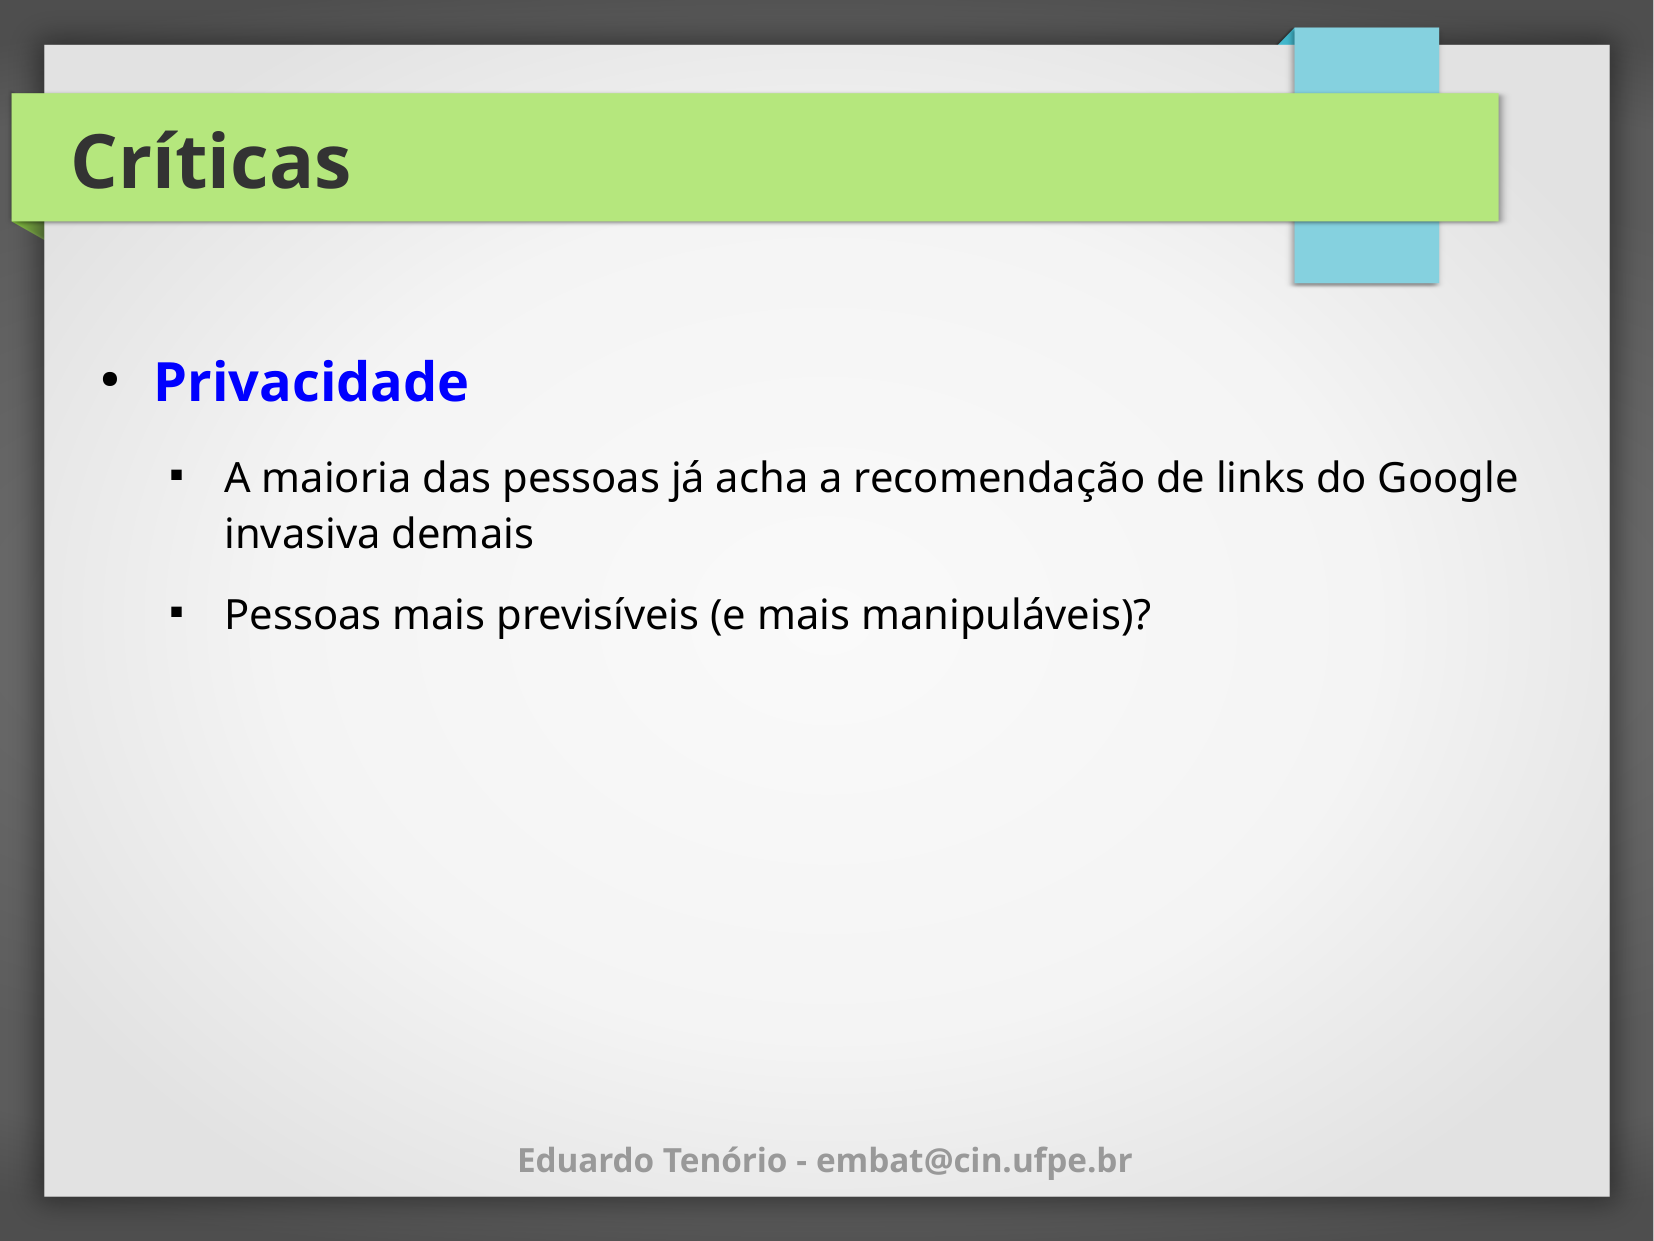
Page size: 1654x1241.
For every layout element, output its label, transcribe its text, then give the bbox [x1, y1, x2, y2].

text_box Eduardo Tenório - embat@cin.ufpe.br [45, 1130, 1606, 1201]
title Críticas [70, 97, 1229, 221]
list Privacidade A maioria das pessoas já acha a recomendação de links do Google invasiva demais Pessoas mais previsíveis (e mais manipuláveis)? [82, 343, 1538, 1063]
picture [0, 0, 1654, 1241]
